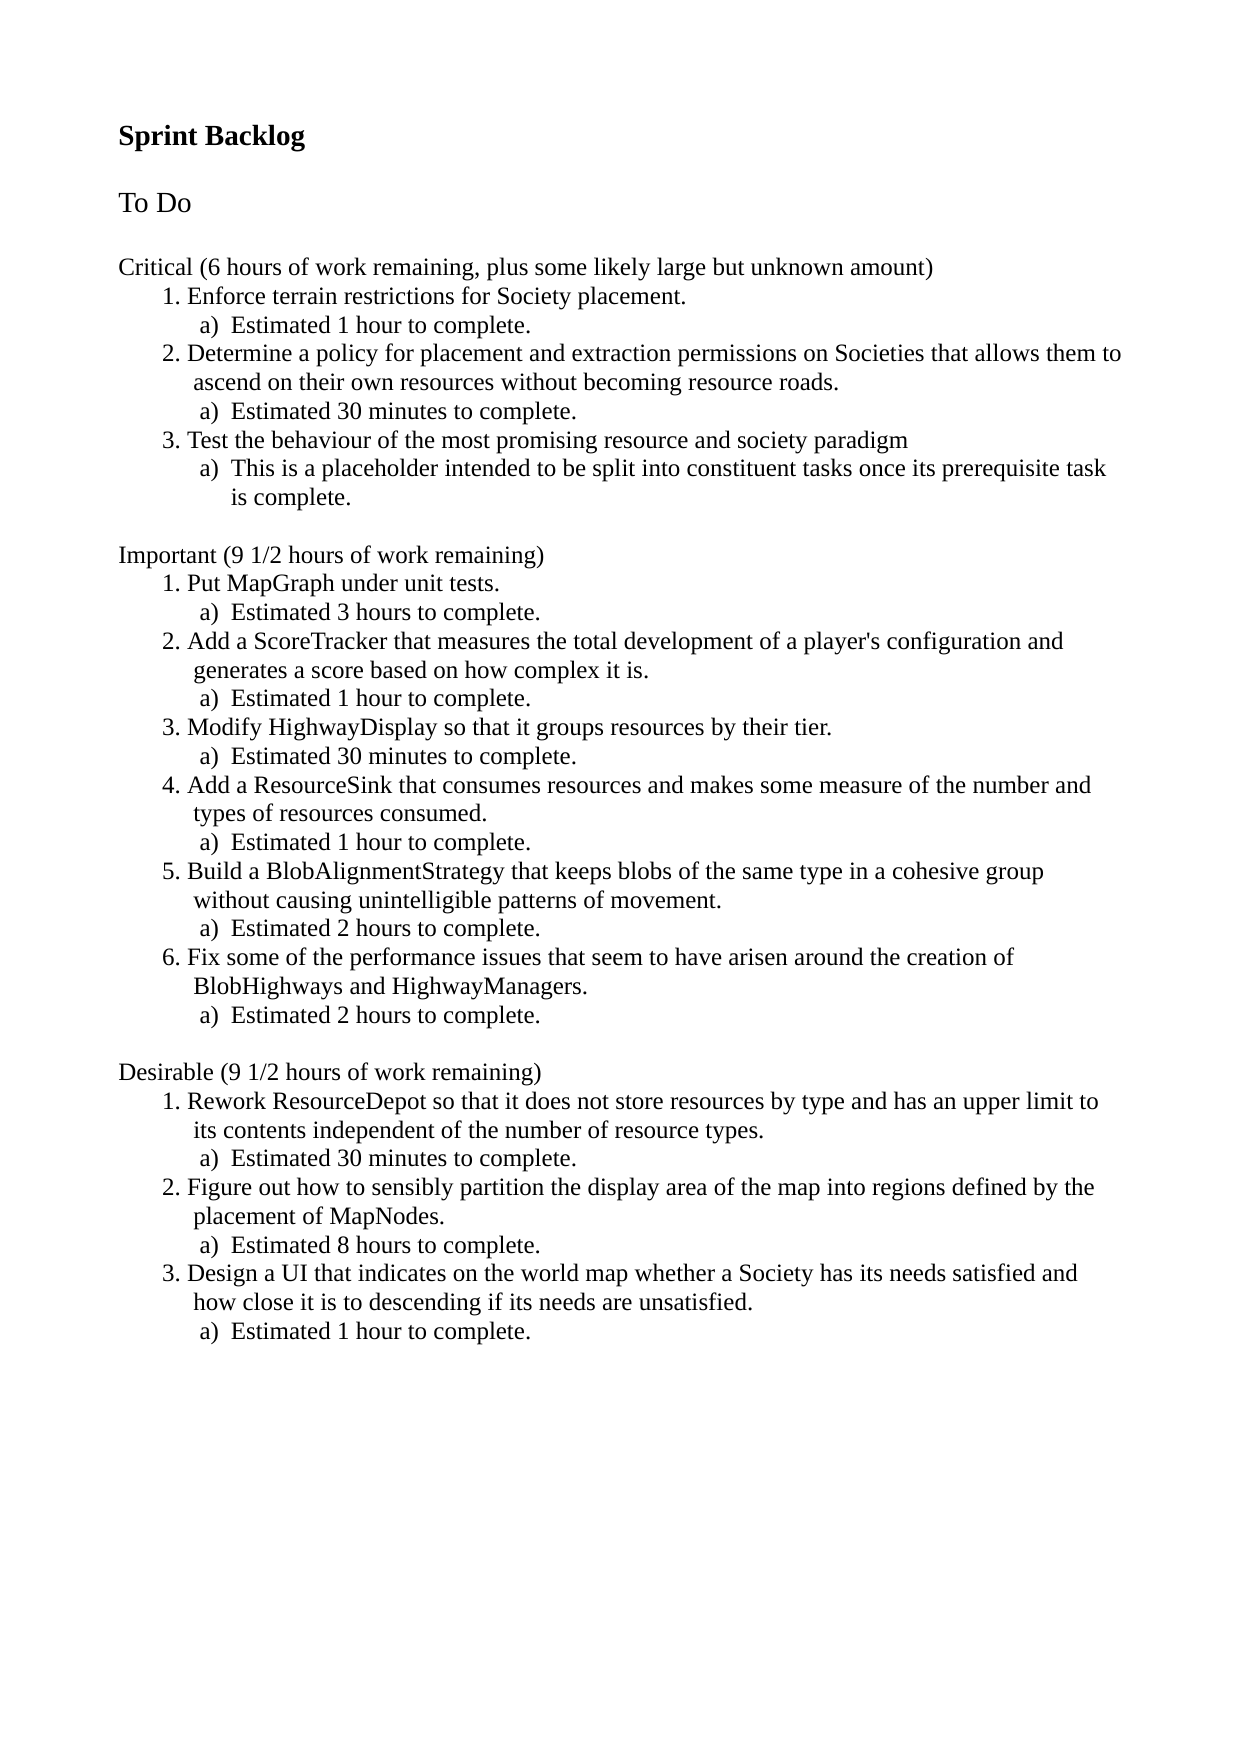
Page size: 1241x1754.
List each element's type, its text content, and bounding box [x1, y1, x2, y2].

list Build a BlobAlignmentStrategy that keeps blobs of the same type in a cohesive group without causing unintelligible patterns of movement. [156, 856, 1122, 913]
list Add a ScoreTracker that measures the total development of a player's configuration and generates a score based on how complex it is. [156, 626, 1122, 683]
text Desirable (9 1/2 hours of work remaining) [118, 1057, 1122, 1086]
text To Do [118, 185, 1122, 219]
list Estimated 1 hour to complete. [193, 827, 1122, 856]
list Estimated 2 hours to complete. [193, 913, 1122, 942]
list Test the behaviour of the most promising resource and society paradigm [156, 425, 1122, 453]
list This is a placeholder intended to be split into constituent tasks once its prerequisite task is complete. [193, 453, 1122, 511]
list Put MapGraph under unit tests. [156, 568, 1122, 597]
text Critical (6 hours of work remaining, plus some likely large but unknown amount) [118, 252, 1122, 281]
list Add a ResourceSink that consumes resources and makes some measure of the number and types of resources consumed. [156, 770, 1122, 827]
list Estimated 30 minutes to complete. [193, 1143, 1122, 1172]
list Estimated 30 minutes to complete. [193, 396, 1122, 425]
list Estimated 8 hours to complete. [193, 1230, 1122, 1258]
list Estimated 30 minutes to complete. [193, 741, 1122, 770]
list Figure out how to sensibly partition the display area of the map into regions defined by the placement of MapNodes. [156, 1172, 1122, 1230]
list Modify HighwayDisplay so that it groups resources by their tier. [156, 712, 1122, 741]
list Rework ResourceDepot so that it does not store resources by type and has an upper limit to its contents independent of the number of resource types. [156, 1086, 1122, 1143]
text Important (9 1/2 hours of work remaining) [118, 540, 1122, 568]
list Estimated 3 hours to complete. [193, 597, 1122, 626]
list Estimated 1 hour to complete. [193, 310, 1122, 338]
list Fix some of the performance issues that seem to have arisen around the creation of BlobHighways and HighwayManagers. [156, 942, 1122, 1000]
list Enforce terrain restrictions for Society placement. [156, 281, 1122, 310]
list Estimated 1 hour to complete. [193, 1316, 1122, 1345]
text Sprint Backlog [118, 118, 1122, 152]
list Estimated 1 hour to complete. [193, 683, 1122, 712]
list Estimated 2 hours to complete. [193, 1000, 1122, 1028]
list Determine a policy for placement and extraction permissions on Societies that allows them to ascend on their own resources without becoming resource roads. [156, 338, 1122, 396]
list Design a UI that indicates on the world map whether a Society has its needs satisfied and how close it is to descending if its needs are unsatisfied. [156, 1258, 1122, 1316]
